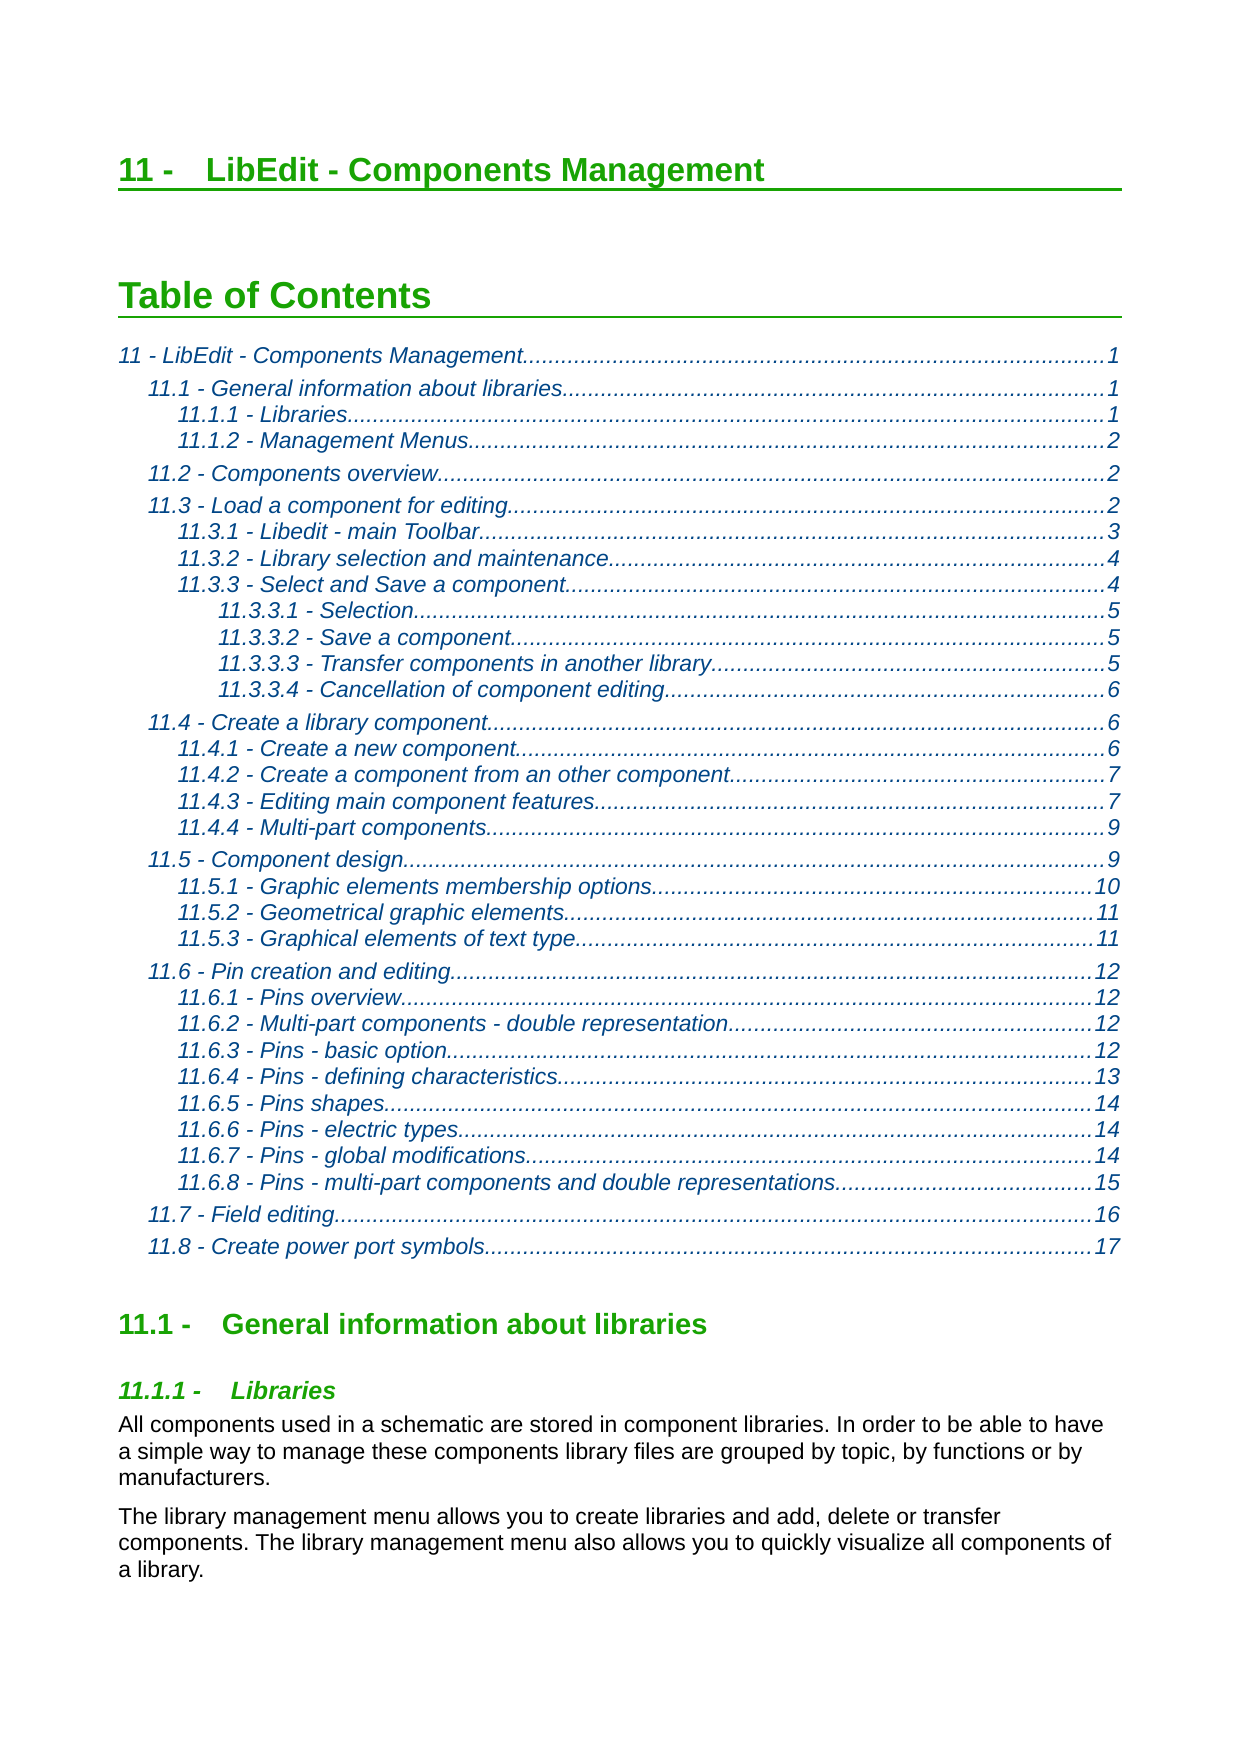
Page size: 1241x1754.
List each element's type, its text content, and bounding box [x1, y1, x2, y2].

text All components used in a schematic are stored in component libraries. In order to be able to have a simple way to manage these components library files are grouped by topic, by functions or by manufacturers. [118, 1411, 1122, 1490]
text 11.3.1 - Libedit - main Toolbar 3 [177, 518, 1122, 544]
text 11.1.1 - Libraries 1 [177, 401, 1122, 427]
subtitle General information about libraries [118, 1307, 1122, 1341]
text 11.5.3 - Graphical elements of text type 11 [177, 925, 1122, 952]
text 11.4 - Create a library component 6 [148, 709, 1122, 735]
text 11.3.3 - Select and Save a component 4 [177, 571, 1122, 597]
text 11.6.8 - Pins - multi-part components and double representations 15 [177, 1168, 1122, 1195]
subtitle LibEdit - Components Management [118, 150, 1122, 188]
text 11.3.3.4 - Cancellation of component editing 6 [218, 676, 1122, 703]
text 11.3.3.2 - Save a component 5 [218, 624, 1122, 650]
text The library management menu allows you to create libraries and add, delete or transfer components. The library management menu also allows you to quickly visualize all components of a library. [118, 1503, 1122, 1582]
text 11.3.3.1 - Selection 5 [218, 597, 1122, 624]
text 11.6.4 - Pins - defining characteristics 13 [177, 1063, 1122, 1089]
text 11.3 - Load a component for editing 2 [148, 492, 1122, 518]
text 11.4.1 - Create a new component 6 [177, 735, 1122, 761]
text 11.5.1 - Graphic elements membership options 10 [177, 873, 1122, 899]
text Table of Contents [118, 273, 1122, 316]
text 11.6.2 - Multi-part components - double representation 12 [177, 1010, 1122, 1037]
text 11.6.7 - Pins - global modifications 14 [177, 1142, 1122, 1168]
text 11.6.5 - Pins shapes 14 [177, 1089, 1122, 1116]
text 11.5.2 - Geometrical graphic elements 11 [177, 899, 1122, 925]
text 11.6.6 - Pins - electric types 14 [177, 1116, 1122, 1142]
text 11.7 - Field editing 16 [148, 1201, 1122, 1227]
text 11.8 - Create power port symbols 17 [148, 1233, 1122, 1259]
text 11.4.4 - Multi-part components 9 [177, 814, 1122, 840]
text 11.6.1 - Pins overview 12 [177, 984, 1122, 1010]
subtitle Libraries [118, 1376, 1122, 1405]
text 11.5 - Component design 9 [148, 846, 1122, 873]
text 11.6.3 - Pins - basic option 12 [177, 1037, 1122, 1063]
text 11.1 - General information about libraries 1 [148, 374, 1122, 401]
text 11.6 - Pin creation and editing 12 [148, 958, 1122, 984]
text 11 - LibEdit - Components Management 1 [118, 342, 1122, 369]
text 11.3.3.3 - Transfer components in another library 5 [218, 650, 1122, 676]
text 11.3.2 - Library selection and maintenance 4 [177, 544, 1122, 571]
text 11.4.3 - Editing main component features 7 [177, 788, 1122, 814]
text 11.4.2 - Create a component from an other component 7 [177, 761, 1122, 788]
text 11.1.2 - Management Menus 2 [177, 427, 1122, 454]
text 11.2 - Components overview 2 [148, 459, 1122, 486]
